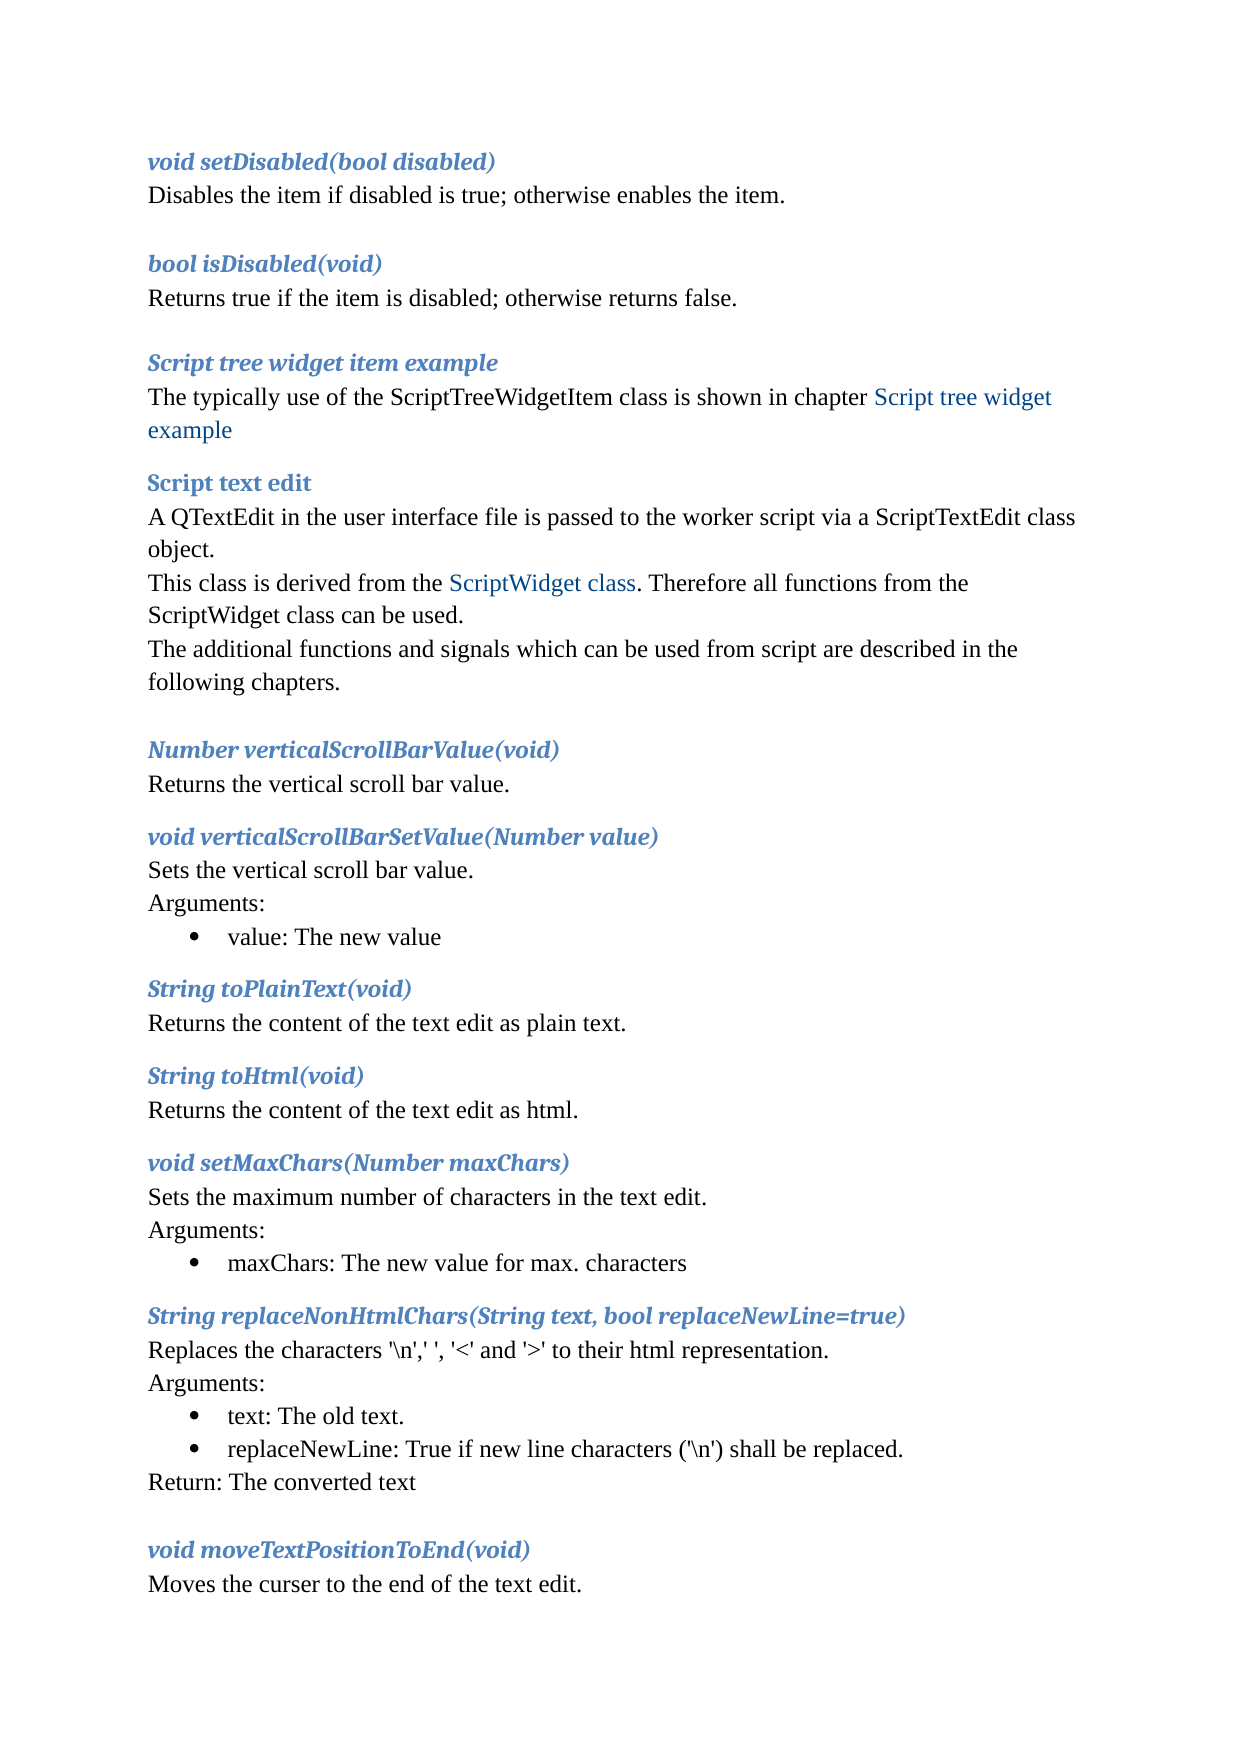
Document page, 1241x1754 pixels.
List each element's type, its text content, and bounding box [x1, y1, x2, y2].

subtitle String replaceNonHtmlChars(String text, bool replaceNewLine=true) [148, 1302, 1093, 1331]
text Arguments: [148, 888, 1093, 917]
subtitle void setDisabled(bool disabled) [148, 148, 1093, 176]
subtitle Script text edit [148, 468, 1093, 497]
subtitle void moveTextPositionToEnd(void) [148, 1536, 1093, 1565]
text Returns true if the item is disabled; otherwise returns false. [148, 283, 1093, 311]
subtitle String toHtml(void) [148, 1062, 1093, 1091]
text Arguments: [148, 1215, 1093, 1244]
text A QTextEdit in the user interface file is passed to the worker script via a ScriptTextEdit class object. [148, 502, 1093, 563]
text Disables the item if disabled is true; otherwise enables the item. [148, 181, 1093, 209]
text Sets the vertical scroll bar value. [148, 856, 1093, 884]
text Returns the content of the text edit as html. [148, 1095, 1093, 1124]
text Arguments: [148, 1368, 1093, 1397]
list value: The new value [190, 922, 1093, 950]
subtitle Number verticalScrollBarValue(void) [148, 736, 1093, 764]
text Replaces the characters '\n',' ', '<' and '>' to their html representation. [148, 1335, 1093, 1364]
text Moves the curser to the end of the text edit. [148, 1569, 1093, 1598]
text Return: The converted text [148, 1467, 1093, 1496]
subtitle bool isDisabled(void) [148, 249, 1093, 278]
subtitle void verticalScrollBarSetValue(Number value) [148, 822, 1093, 851]
text The additional functions and signals which can be used from script are described in the following chapters. [148, 634, 1093, 695]
list text: The old text. [190, 1401, 1093, 1430]
list replaceNewLine: True if new line characters ('\n') shall be replaced. [190, 1434, 1093, 1463]
subtitle Script tree widget item example [148, 349, 1093, 377]
list maxChars: The new value for max. characters [190, 1248, 1093, 1277]
subtitle void setMaxChars(Number maxChars) [148, 1149, 1093, 1178]
text Returns the content of the text edit as plain text. [148, 1008, 1093, 1037]
text This class is derived from the ScriptWidget class. Therefore all functions from the ScriptWidget class can be used. [148, 568, 1093, 629]
text Sets the maximum number of characters in the text edit. [148, 1182, 1093, 1211]
subtitle String toPlainText(void) [148, 975, 1093, 1004]
text Returns the vertical scroll bar value. [148, 769, 1093, 797]
text The typically use of the ScriptTreeWidgetItem class is shown in chapter Script tree widget example [148, 382, 1093, 443]
